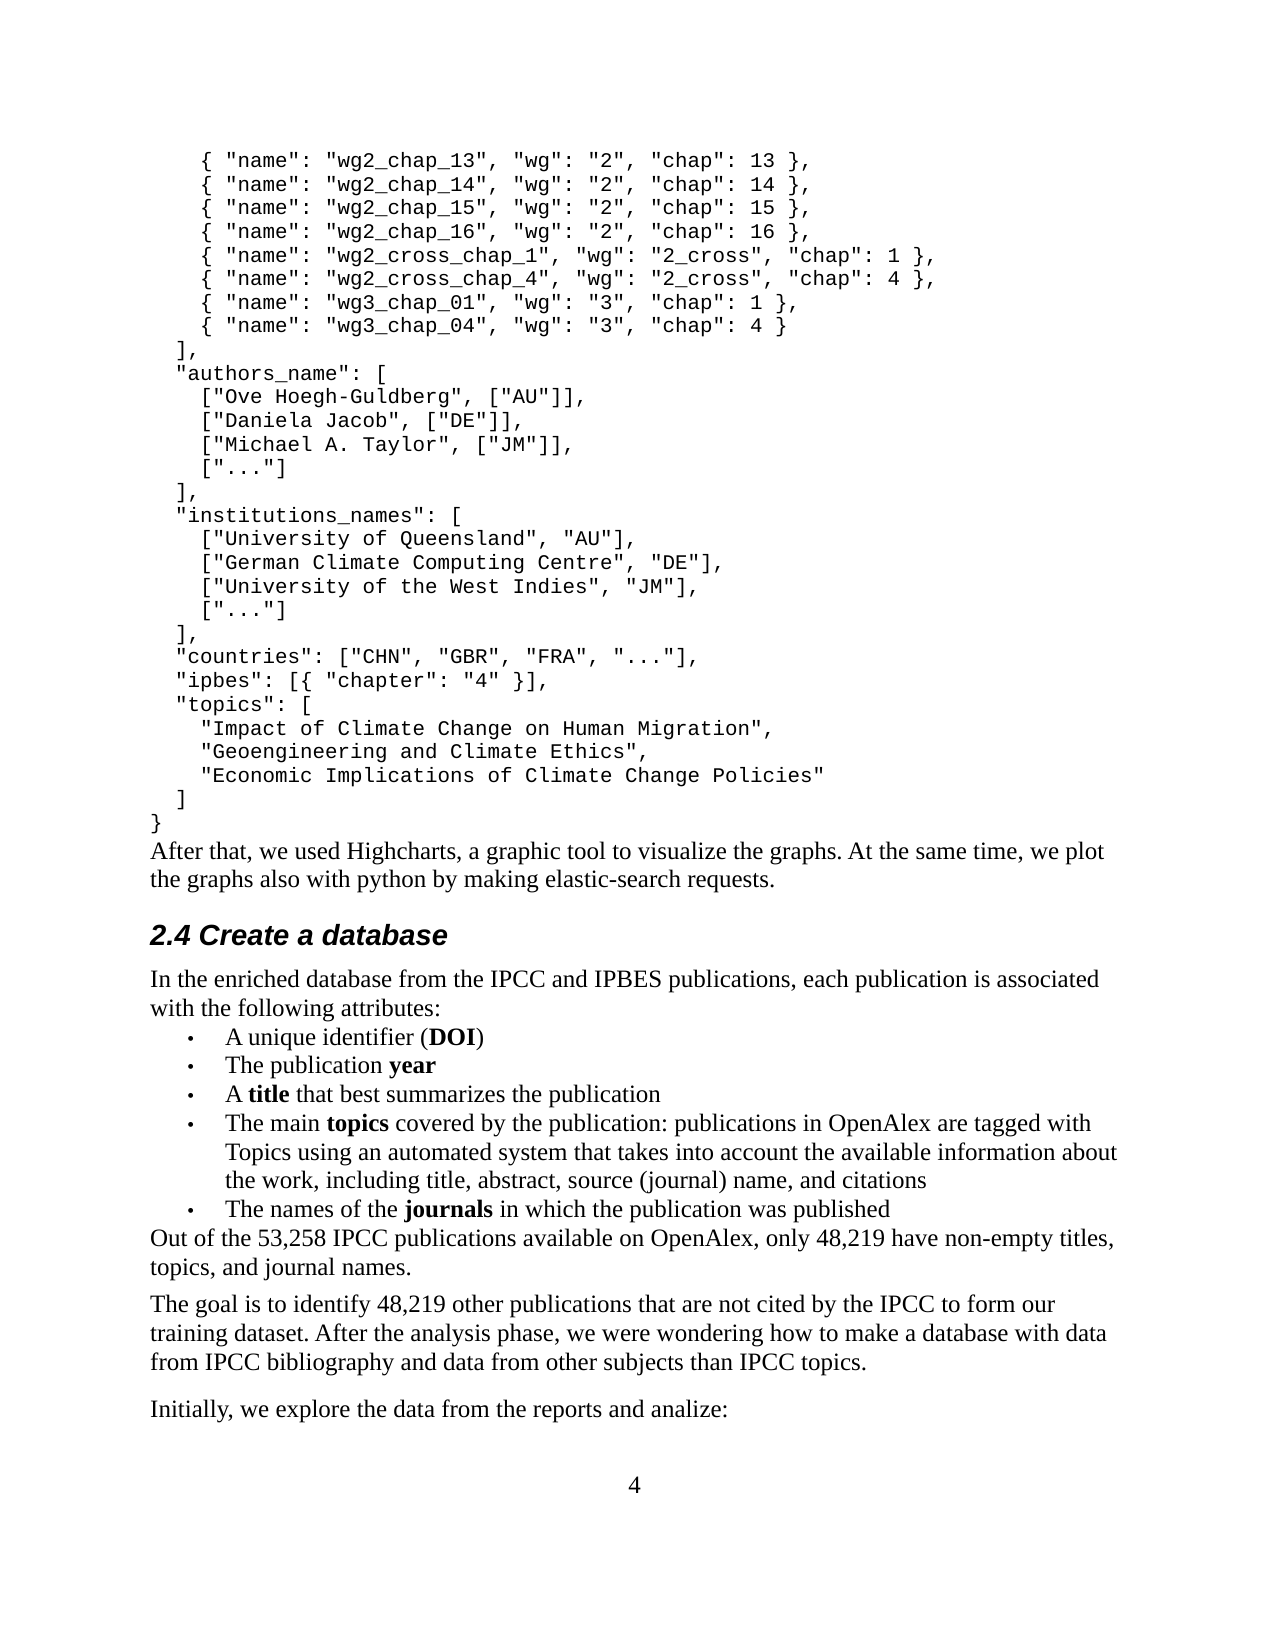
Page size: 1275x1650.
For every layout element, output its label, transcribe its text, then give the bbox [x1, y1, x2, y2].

text ], [150, 481, 1125, 505]
text After that, we used Highcharts, a graphic tool to visualize the graphs. At the same time, we plot the graphs also with python by making elastic-search requests. [150, 836, 1125, 893]
text ["University of the West Indies", "JM"], [150, 576, 1125, 599]
text ] [150, 788, 1125, 812]
text "countries": ["CHN", "GBR", "FRA", "..."], [150, 647, 1125, 670]
text Out of the 53,258 IPCC publications available on OpenAlex, only 48,219 have non-empty titles, topics, and journal names. [150, 1223, 1125, 1281]
text Initially, we explore the data from the reports and analize: [150, 1394, 1125, 1422]
text "Impact of Climate Change on Human Migration", [150, 717, 1125, 741]
text ["..."] [150, 457, 1125, 481]
text { "name": "wg2_chap_14", "wg": "2", "chap": 14 }, [150, 174, 1125, 197]
text ["Michael A. Taylor", ["JM"]], [150, 434, 1125, 457]
text ], [150, 623, 1125, 647]
list A unique identifier (DOI) [187, 1022, 1125, 1051]
text { "name": "wg2_cross_chap_4", "wg": "2_cross", "chap": 4 }, [150, 268, 1125, 292]
text { "name": "wg2_cross_chap_1", "wg": "2_cross", "chap": 1 }, [150, 244, 1125, 268]
text ["Ove Hoegh‐Guldberg", ["AU"]], [150, 386, 1125, 410]
text { "name": "wg2_chap_13", "wg": "2", "chap": 13 }, [150, 150, 1125, 174]
list The names of the journals in which the publication was published [187, 1194, 1125, 1223]
text ["University of Queensland", "AU"], [150, 528, 1125, 552]
list The publication year [187, 1051, 1125, 1079]
text ["Daniela Jacob", ["DE"]], [150, 410, 1125, 434]
text "Economic Implications of Climate Change Policies" [150, 765, 1125, 788]
text { "name": "wg3_chap_04", "wg": "3", "chap": 4 } [150, 316, 1125, 339]
text The goal is to identify 48,219 other publications that are not cited by the IPCC to form our training dataset. After the analysis phase, we were wondering how to make a database with data from IPCC bibliography and data from other subjects than IPCC topics. [150, 1289, 1125, 1376]
text { "name": "wg3_chap_01", "wg": "3", "chap": 1 }, [150, 292, 1125, 316]
text In the enriched database from the IPCC and IPBES publications, each publication is associated with the following attributes: [150, 964, 1125, 1022]
text "institutions_names": [ [150, 505, 1125, 528]
text { "name": "wg2_chap_16", "wg": "2", "chap": 16 }, [150, 221, 1125, 244]
text ["German Climate Computing Centre", "DE"], [150, 552, 1125, 576]
text "Geoengineering and Climate Ethics", [150, 741, 1125, 765]
text ["..."] [150, 599, 1125, 623]
text } [150, 812, 1125, 836]
list The main topics covered by the publication: publications in OpenAlex are tagged with Topics using an automated system that takes into account the available information about the work, including title, abstract, source (journal) name, and citations [187, 1108, 1125, 1194]
subtitle 2.4 Create a database [150, 918, 1125, 952]
text "topics": [ [150, 694, 1125, 717]
list A title that best summarizes the publication [187, 1079, 1125, 1108]
text ], [150, 339, 1125, 363]
text "ipbes": [{ "chapter": "4" }], [150, 670, 1125, 694]
text "authors_name": [ [150, 363, 1125, 386]
text { "name": "wg2_chap_15", "wg": "2", "chap": 15 }, [150, 197, 1125, 221]
